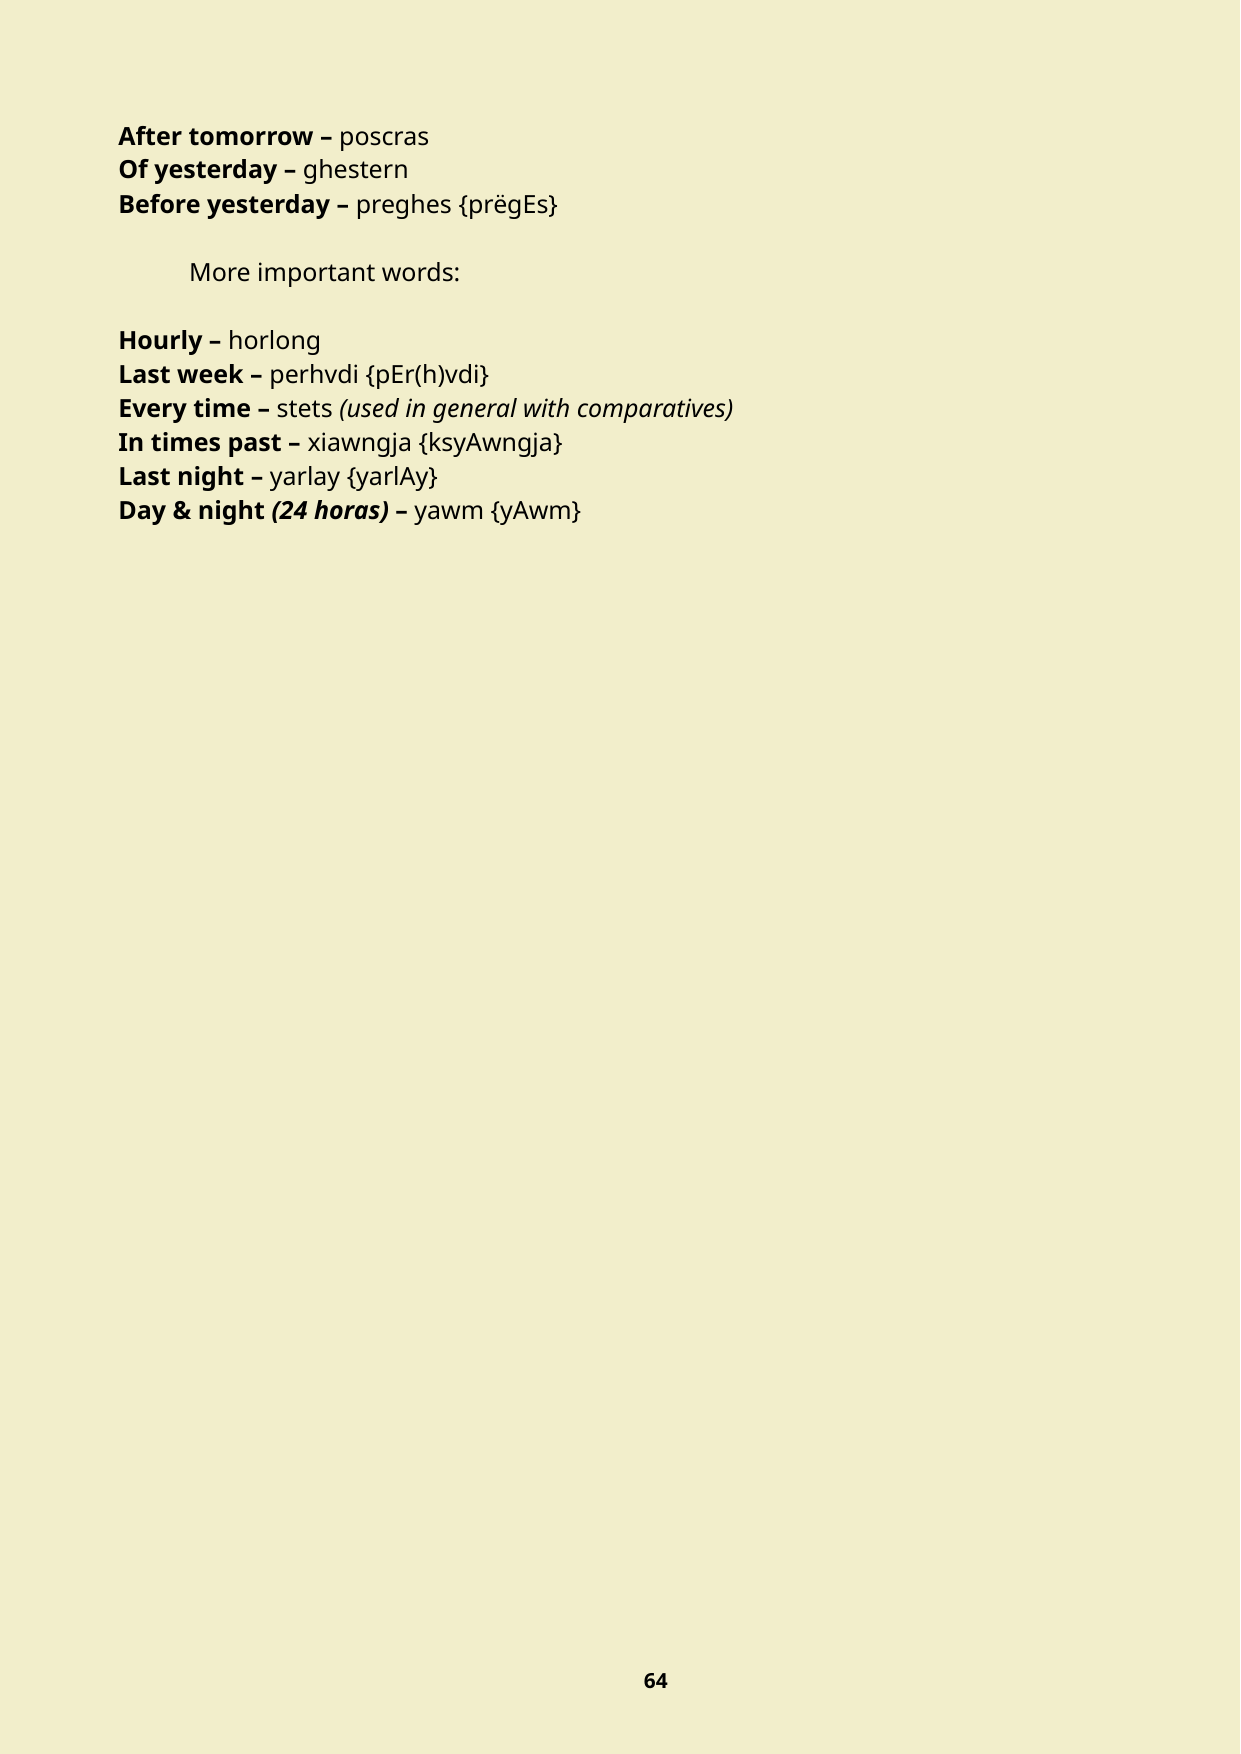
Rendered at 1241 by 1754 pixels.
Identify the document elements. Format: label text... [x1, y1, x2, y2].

text More important words: [118, 254, 1122, 288]
text Last week – perhvdi {pEr(h)vdi} [118, 357, 1122, 391]
text Day & night (24 horas) – yawm {yAwm} [118, 493, 1122, 527]
text Hourly – horlong [118, 322, 1122, 357]
text Before yesterday – preghes {prëgEs} [118, 186, 1122, 220]
text After tomorrow – poscras [118, 118, 1122, 152]
text In times past – xiawngja {ksyAwngja} [118, 425, 1122, 459]
text Last night – yarlay {yarlAy} [118, 459, 1122, 493]
text Of yesterday – ghestern [118, 152, 1122, 186]
text Every time – stets (used in general with comparatives) [118, 391, 1122, 425]
